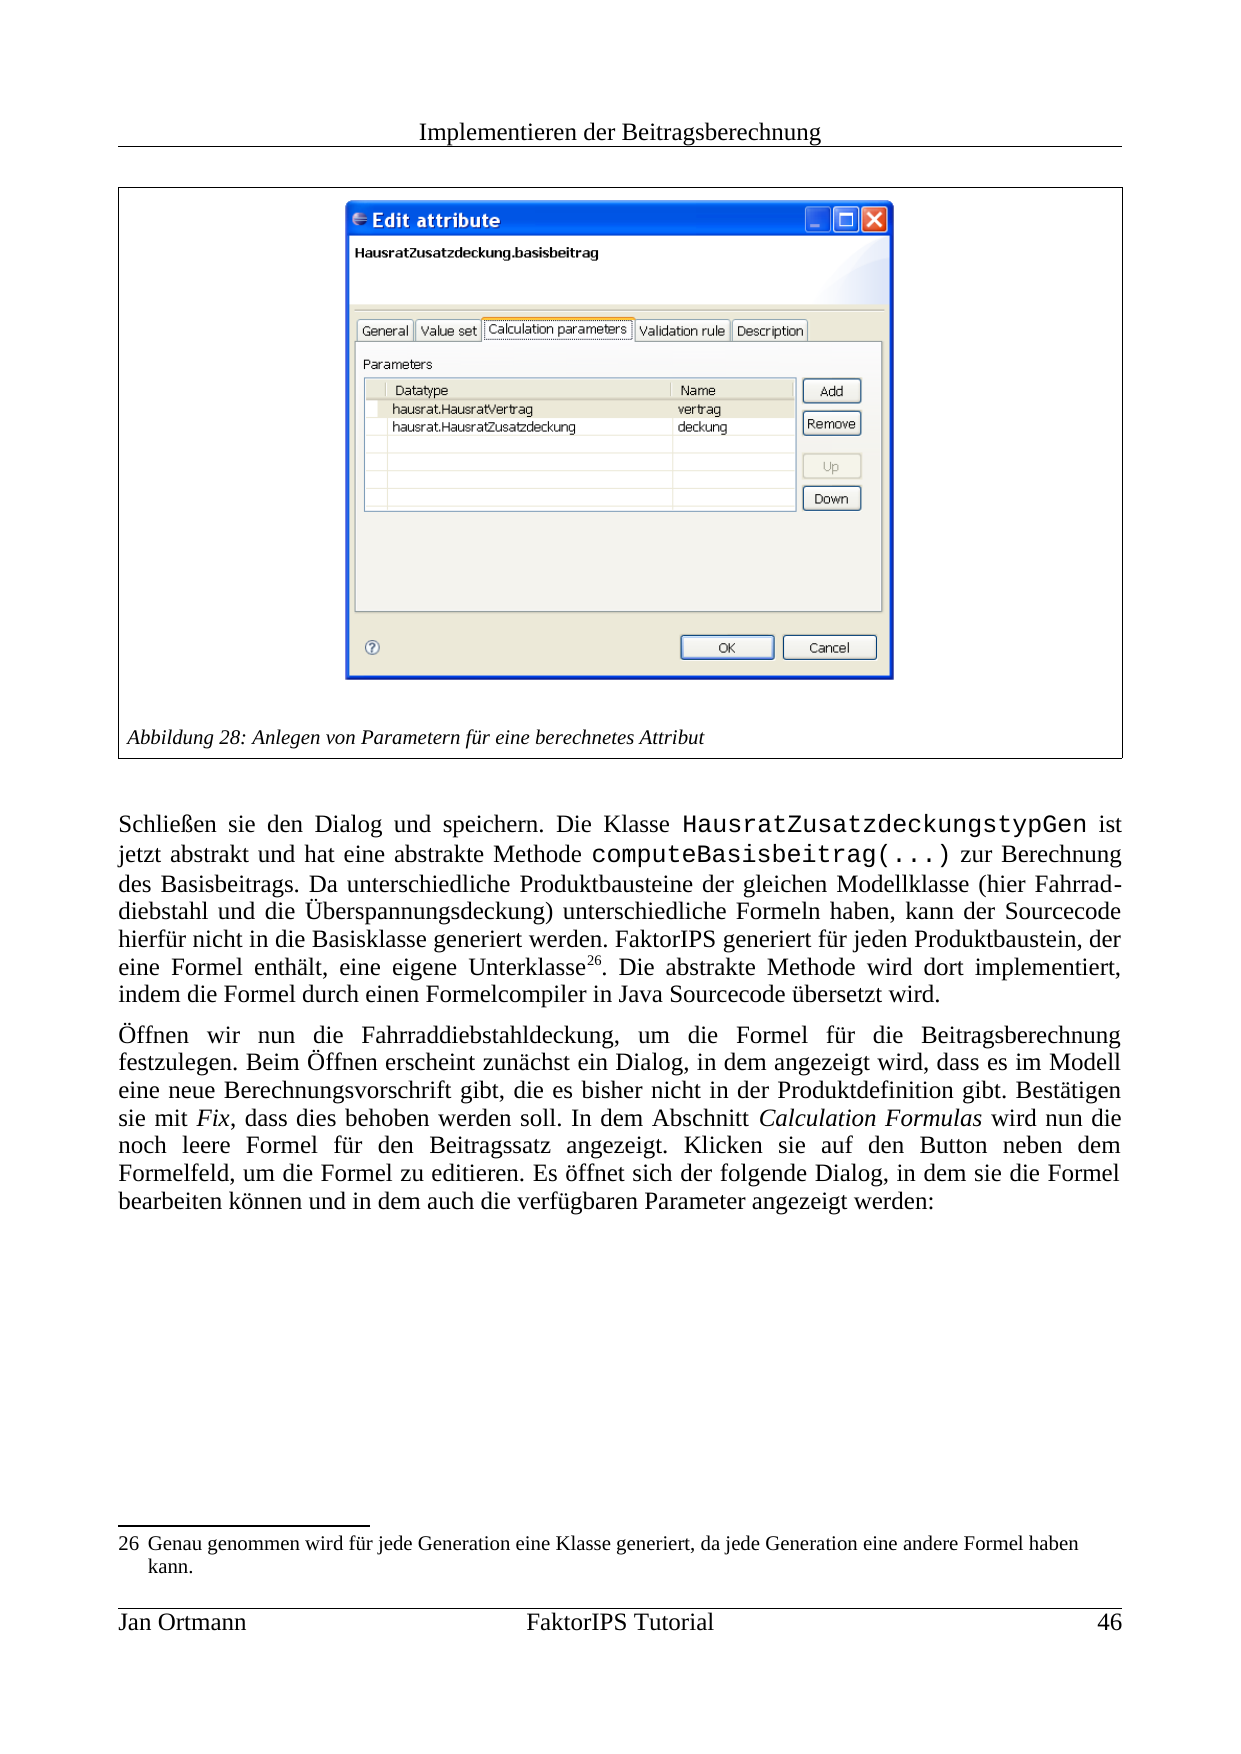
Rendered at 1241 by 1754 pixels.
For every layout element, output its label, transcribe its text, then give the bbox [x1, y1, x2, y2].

text Schließen sie den Dialog und speichern. Die Klasse HausratZusatzdeckungstypGen ist jetzt abstrakt und hat eine abstrakte Methode computeBasisbeitrag(...) zur Berechnung des Basisbeitrags. Da unterschiedliche Produktbausteine der gleichen Modellklasse (hier Fahrrad­diebstahl und die Überspannungsdeckung) unterschiedliche Formeln haben, kann der Sourcecode hierfür nicht in die Basisklasse generiert werden. FaktorIPS generiert für jeden Produktbaustein, der eine Formel enthält, eine eigene Unterklasse. Die abstrakte Methode wird dort implementiert, indem die Formel durch einen Formelcompiler in Java Sourcecode übersetzt wird. [118, 810, 1122, 1008]
text Abbildung 28: Anlegen von Parametern für eine berechnetes Attribut [127, 726, 1113, 749]
text Öffnen wir nun die Fahrraddiebstahldeckung, um die Formel für die Beitragsberechnung festzulegen. Beim Öffnen erscheint zunächst ein Dialog, in dem angezeigt wird, dass es im Modell eine neue Berechnungsvorschrift gibt, die es bisher nicht in der Produktdefinition gibt. Bestätigen sie mit Fix, dass dies behoben werden soll. In dem Abschnitt Calculation Formulas wird nun die noch leere Formel für den Beitragssatz angezeigt. Klicken sie auf den Button neben dem Formelfeld, um die Formel zu editieren. Es öffnet sich der folgende Dialog, in dem sie die Formel bearbeiten können und in dem auch die verfügbaren Parameter angezeigt werden: [118, 1021, 1122, 1215]
text Genau genommen wird für jede Generation eine Klasse generiert, da jede Generation eine andere Formel haben kann. [118, 1532, 1122, 1578]
picture [341, 196, 899, 686]
